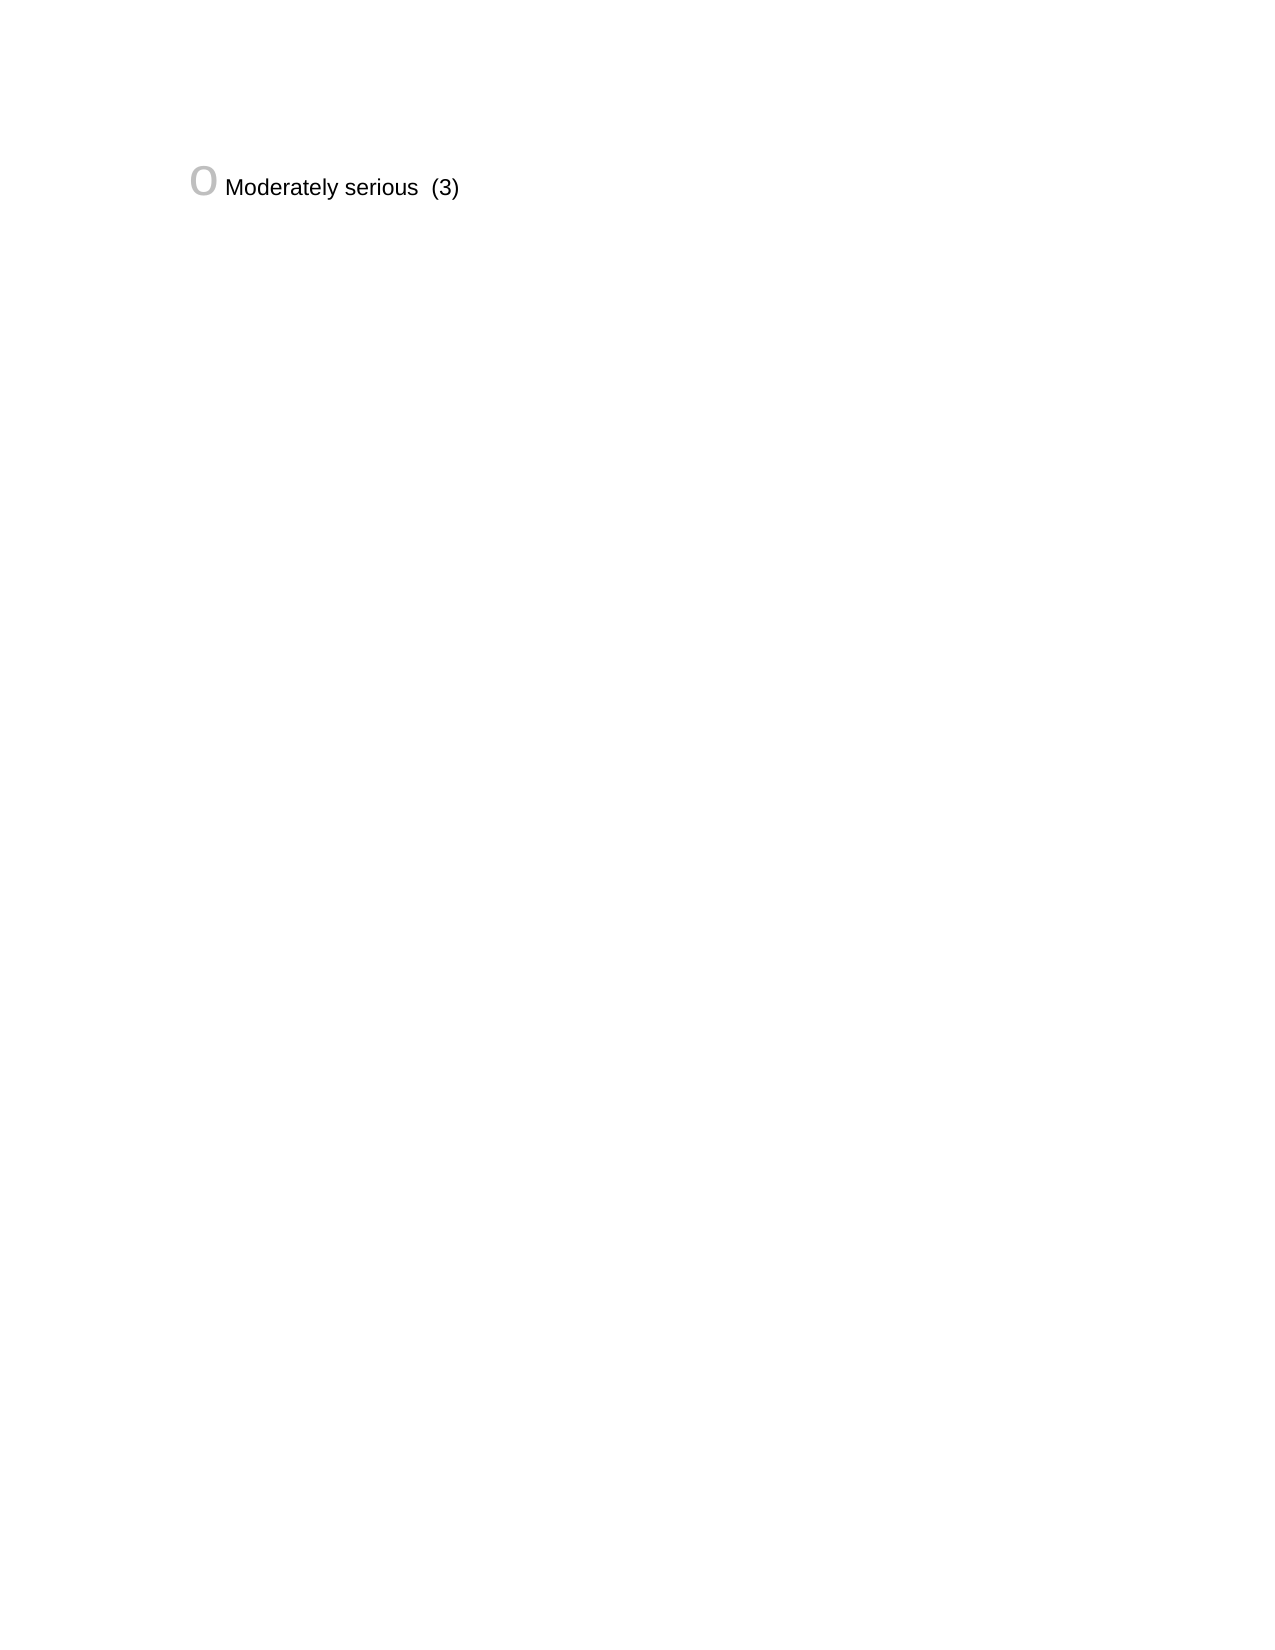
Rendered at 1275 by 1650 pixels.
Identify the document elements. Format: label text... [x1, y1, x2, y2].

list Moderately serious (3) [187, 150, 1125, 211]
